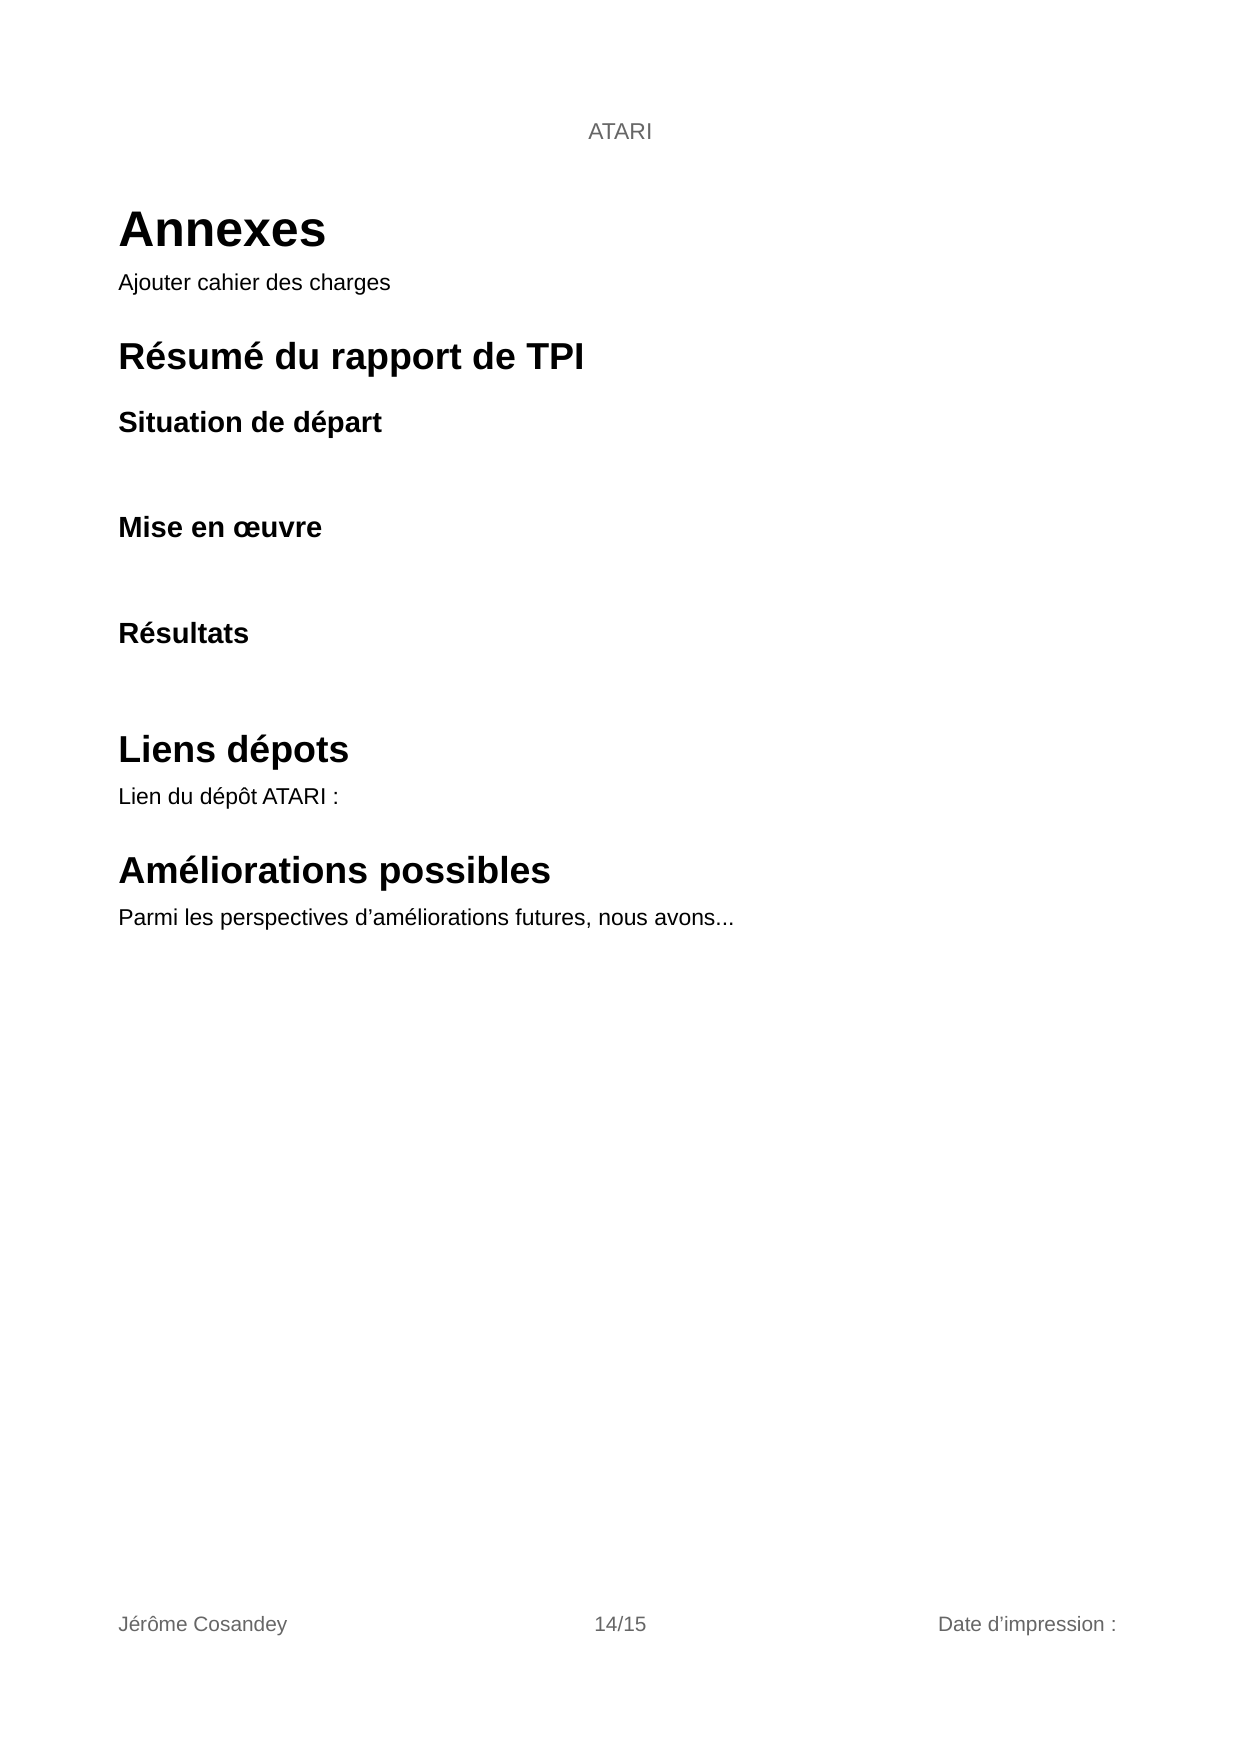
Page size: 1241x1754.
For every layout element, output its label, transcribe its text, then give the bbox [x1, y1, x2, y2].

subtitle Situation de départ [118, 405, 1122, 438]
subtitle Résultats [118, 616, 1122, 649]
subtitle Liens dépots [118, 727, 1122, 770]
text Lien du dépôt ATARI : [118, 783, 1122, 809]
subtitle Améliorations possibles [118, 848, 1122, 892]
text Parmi les perspectives d’améliorations futures, nous avons... [118, 904, 1122, 931]
subtitle Mise en œuvre [118, 510, 1122, 544]
subtitle Annexes [118, 199, 1122, 256]
text Ajouter cahier des charges [118, 269, 1122, 295]
subtitle Résumé du rapport de TPI [118, 334, 1122, 378]
